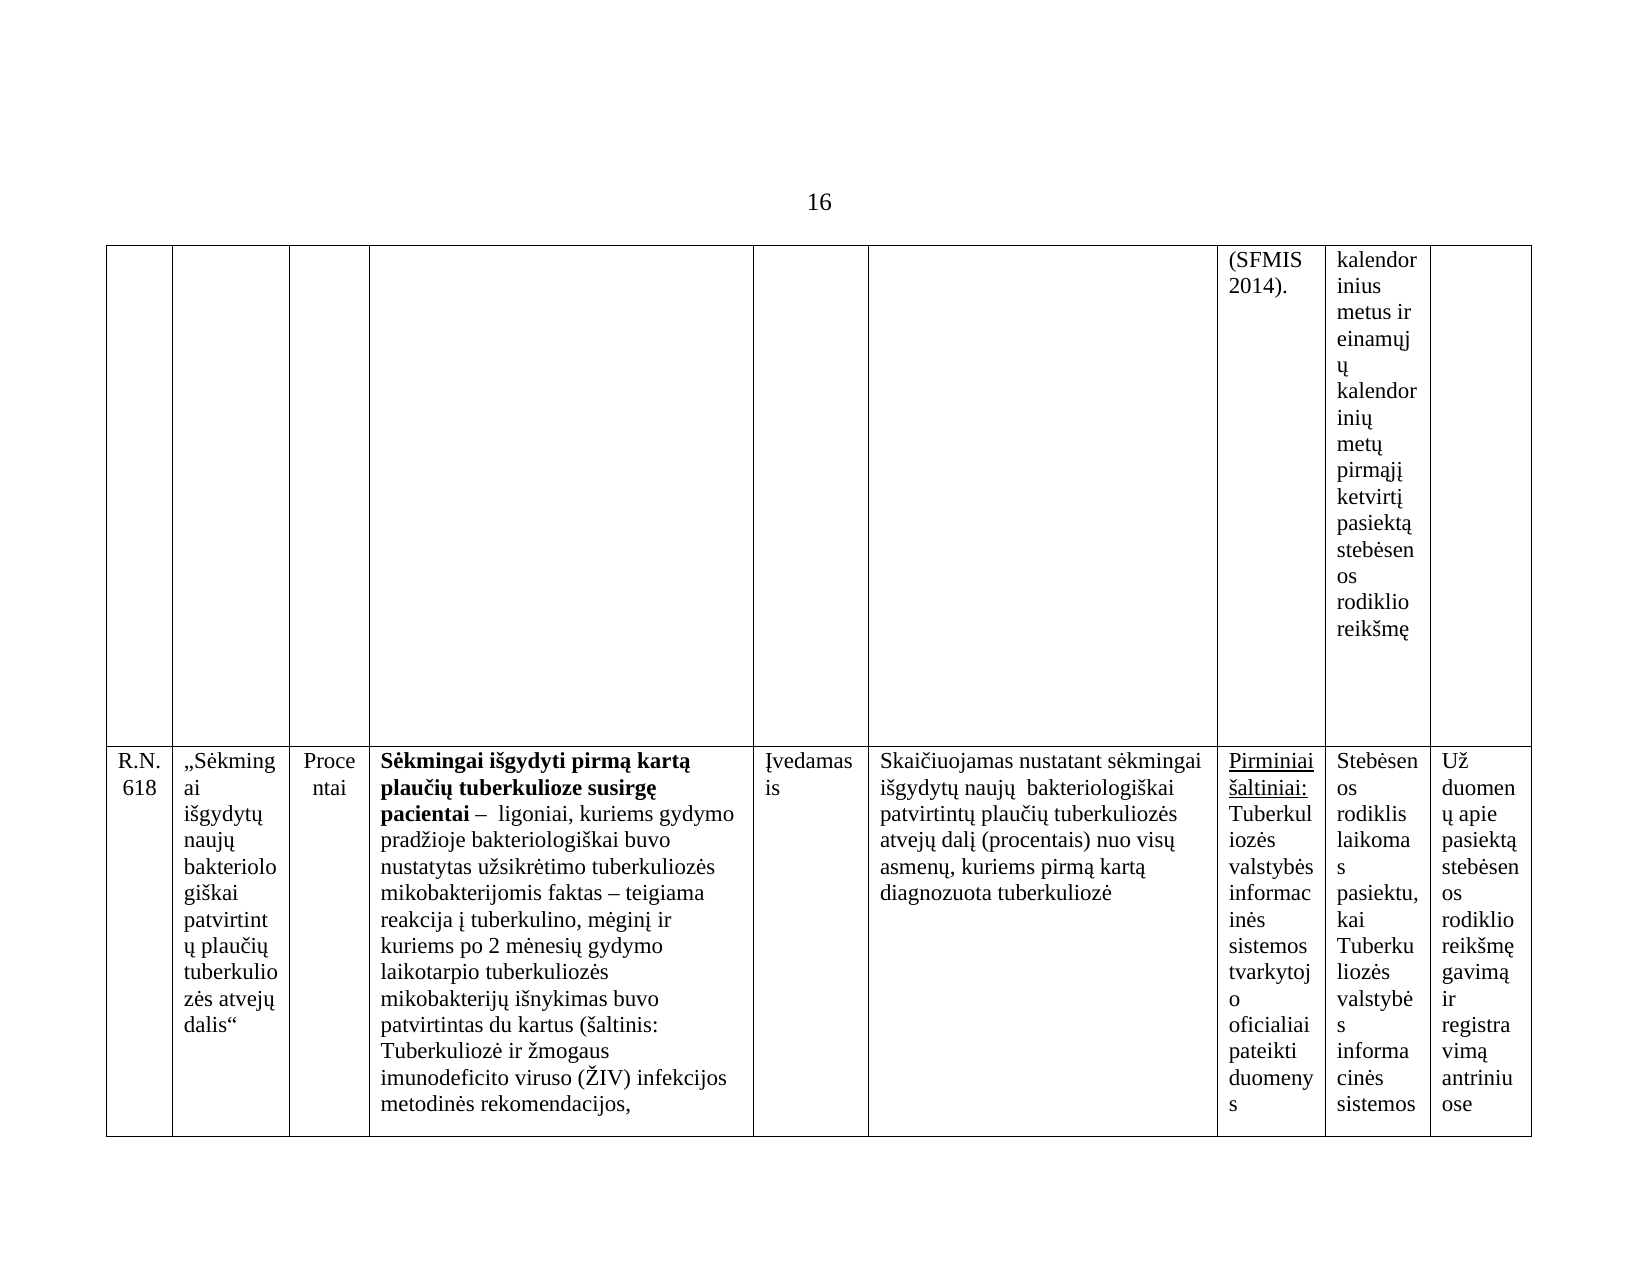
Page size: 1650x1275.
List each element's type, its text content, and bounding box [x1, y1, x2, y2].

table_cell kalendorinius metus ir einamųjų kalendorinių metų pirmąjį ketvirtį pasiektą stebėsenos rodiklio reikšmę [1326, 246, 1430, 746]
table_cell Už duomenų apie pasiektą stebėsenos rodiklio reikšmę gavimą ir registravimą antriniuose [1431, 747, 1531, 1136]
table_cell [290, 246, 369, 746]
table_cell [173, 246, 289, 746]
table_cell [370, 246, 753, 746]
table_cell R.N.618 [107, 747, 172, 1136]
table_cell Sėkmingai išgydyti pirmą kartą plaučių tuberkulioze susirgę pacientai – ligoniai, kuriems gydymo pradžioje bakteriologiškai buvo nustatytas užsikrėtimo tuberkuliozės mikobakterijomis faktas – teigiama reakcija į tuberkulino, mėginį ir kuriems po 2 mėnesių gydymo laikotarpio tuberkuliozės mikobakterijų išnykimas buvo patvirtintas du kartus (šaltinis: Tuberkuliozė ir žmogaus imunodeficito viruso (ŽIV) infekcijos metodinės rekomendacijos, [370, 747, 753, 1136]
table_cell [754, 246, 868, 746]
table_cell [869, 246, 1217, 746]
table_cell Procentai [290, 747, 369, 1136]
table_cell Įvedamasis [754, 747, 868, 1136]
table_cell (SFMIS 2014). [1218, 246, 1325, 746]
table_cell „Sėkmingai išgydytų naujų bakteriologiškai patvirtintų plaučių tuberkuliozės atvejų dalis“ [173, 747, 289, 1136]
table_cell [1431, 246, 1531, 746]
table_cell [107, 246, 172, 746]
table_cell Skaičiuojamas nustatant sėkmingai išgydytų naujų bakteriologiškai patvirtintų plaučių tuberkuliozės atvejų dalį (procentais) nuo visų asmenų, kuriems pirmą kartą diagnozuota tuberkuliozė [869, 747, 1217, 1136]
table_cell Stebėsenos rodiklis laikomas pasiektu, kai Tuberkuliozės valstybės informacinės sistemos [1326, 747, 1430, 1136]
table_cell Pirminiai šaltiniai: Tuberkuliozės valstybės informacinės sistemos tvarkytojo oficialiai pateikti duomenys [1218, 747, 1325, 1136]
